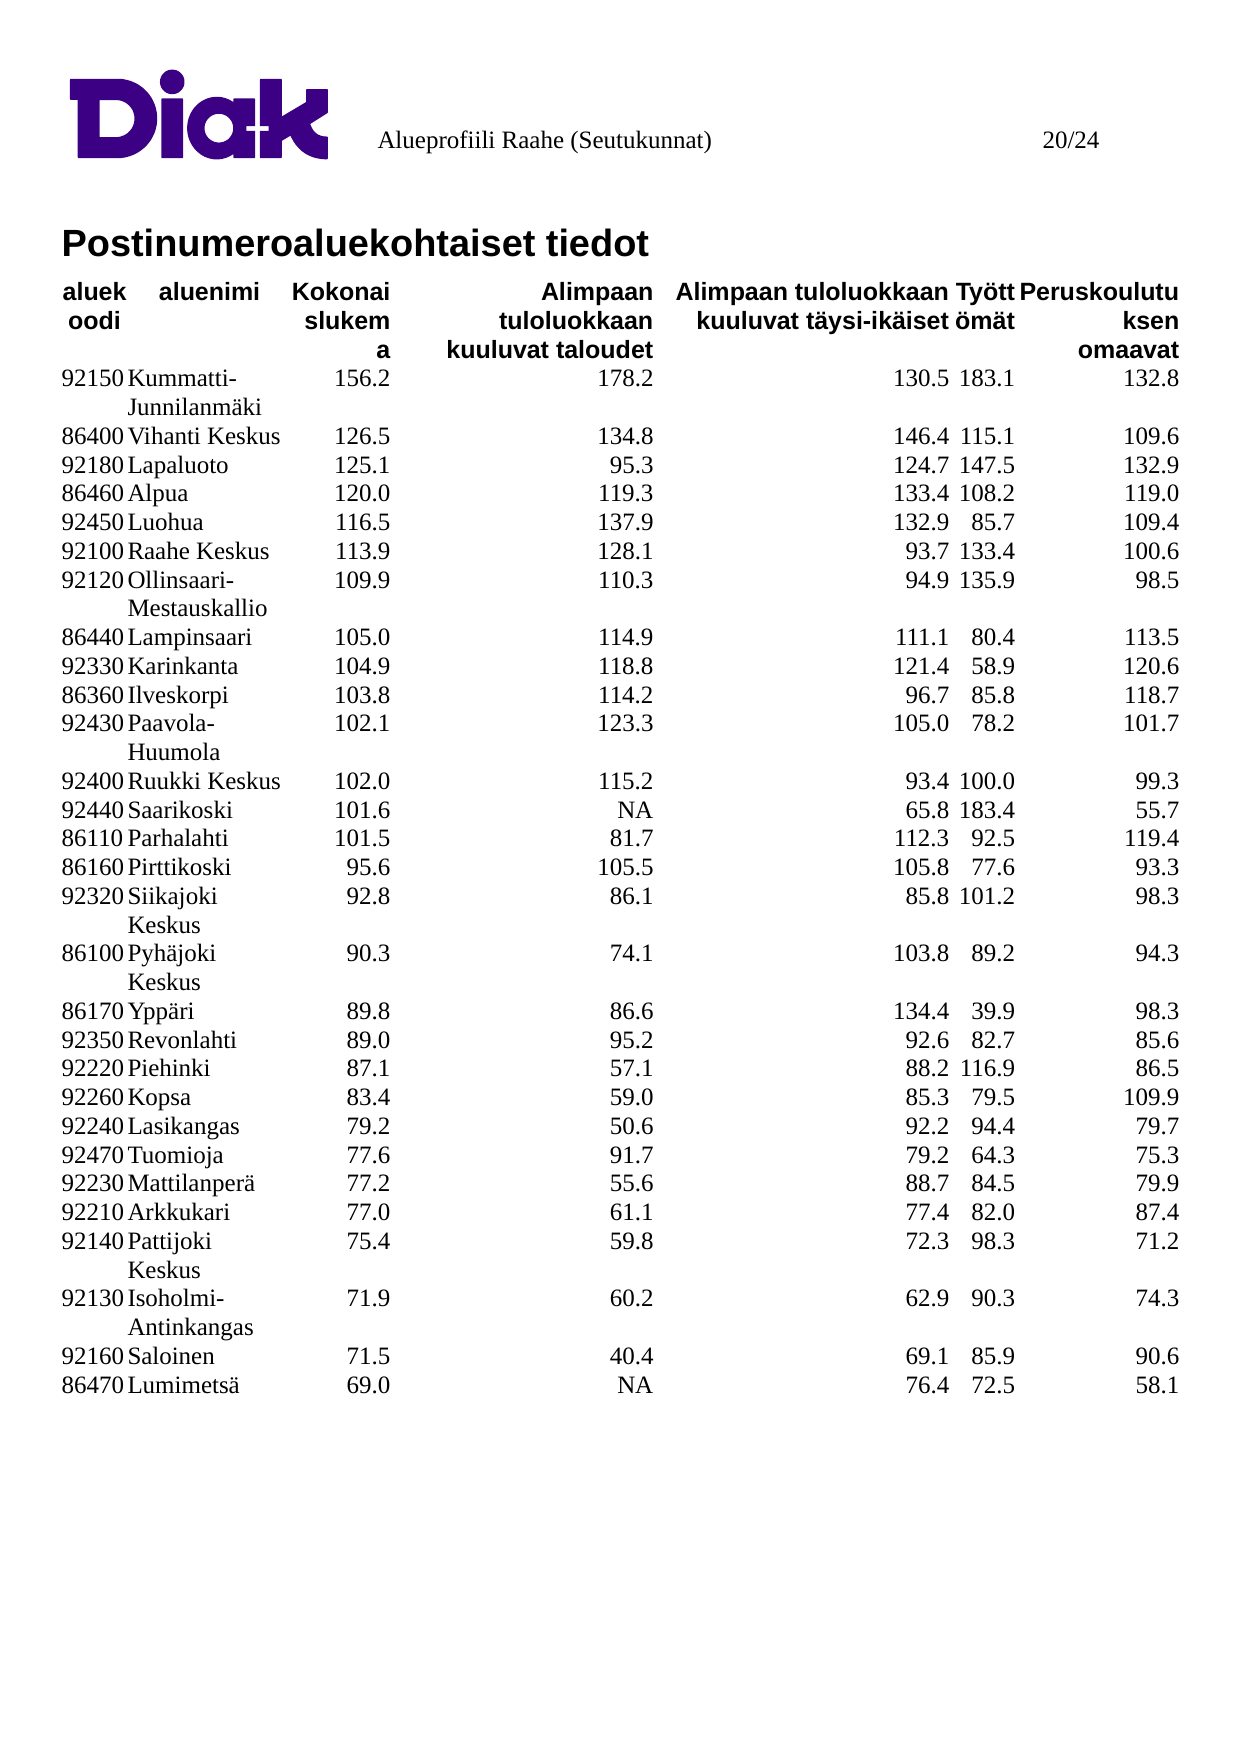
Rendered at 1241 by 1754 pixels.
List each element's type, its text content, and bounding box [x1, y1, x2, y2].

table_cell 124.7 [653, 450, 949, 478]
table_cell 113.9 [291, 536, 390, 565]
table_cell 77.2 [291, 1169, 390, 1197]
table_header Työttömät [949, 277, 1015, 363]
table_cell 82.0 [949, 1197, 1015, 1226]
table_cell 92150 [61, 364, 127, 421]
table_cell 93.4 [653, 766, 949, 795]
table_cell 92260 [61, 1082, 127, 1111]
table_cell 101.6 [291, 795, 390, 823]
table_cell 95.2 [390, 1025, 653, 1053]
table_cell 109.9 [291, 565, 390, 622]
table_cell 89.0 [291, 1025, 390, 1053]
table_cell 86400 [61, 421, 127, 450]
table_cell 95.6 [291, 852, 390, 881]
table_cell 60.2 [390, 1284, 653, 1341]
table_cell 85.7 [949, 507, 1015, 536]
table_cell 109.4 [1015, 507, 1179, 536]
table_cell 120.0 [291, 479, 390, 507]
table_cell 96.7 [653, 680, 949, 708]
table_cell 81.7 [390, 824, 653, 852]
table_cell 78.2 [949, 709, 1015, 766]
table_cell Isoholmi-Antinkangas [127, 1284, 291, 1341]
table_cell 156.2 [291, 364, 390, 421]
table_cell Piehinki [127, 1054, 291, 1082]
table_cell 119.4 [1015, 824, 1179, 852]
table_cell 50.6 [390, 1111, 653, 1140]
table_cell 79.2 [291, 1111, 390, 1140]
table_cell 110.3 [390, 565, 653, 622]
table_cell 113.5 [1015, 622, 1179, 651]
table_cell 92.2 [653, 1111, 949, 1140]
table_header Peruskoulutuksen omaavat [1015, 277, 1179, 363]
table_cell 85.6 [1015, 1025, 1179, 1053]
table_cell 101.7 [1015, 709, 1179, 766]
table_cell 76.4 [653, 1370, 949, 1398]
table_cell 74.1 [390, 939, 653, 996]
table_cell 79.5 [949, 1082, 1015, 1111]
table_cell 92470 [61, 1140, 127, 1168]
table_cell 108.2 [949, 479, 1015, 507]
table_cell 116.5 [291, 507, 390, 536]
table_cell Yppäri [127, 996, 291, 1025]
table_cell 101.2 [949, 881, 1015, 938]
table_cell 105.0 [653, 709, 949, 766]
table_cell Revonlahti [127, 1025, 291, 1053]
table_cell 59.0 [390, 1082, 653, 1111]
table_cell 123.3 [390, 709, 653, 766]
table_cell 134.4 [653, 996, 949, 1025]
table_cell 91.7 [390, 1140, 653, 1168]
table_cell 90.3 [949, 1284, 1015, 1341]
table_cell 84.5 [949, 1169, 1015, 1197]
table_cell Saloinen [127, 1341, 291, 1370]
table_cell 92440 [61, 795, 127, 823]
table_cell 92210 [61, 1197, 127, 1226]
table_cell 114.9 [390, 622, 653, 651]
table_cell 92130 [61, 1284, 127, 1341]
table_cell 92320 [61, 881, 127, 938]
table_cell 64.3 [949, 1140, 1015, 1168]
table_cell 105.0 [291, 622, 390, 651]
table_cell 79.2 [653, 1140, 949, 1168]
table_cell 92.6 [653, 1025, 949, 1053]
table_cell 132.9 [1015, 450, 1179, 478]
table_cell 55.7 [1015, 795, 1179, 823]
table_cell Ruukki Keskus [127, 766, 291, 795]
table_cell 98.3 [1015, 881, 1179, 938]
table_cell 89.2 [949, 939, 1015, 996]
table_cell 102.0 [291, 766, 390, 795]
table_cell 71.9 [291, 1284, 390, 1341]
table_cell 86360 [61, 680, 127, 708]
table_cell 98.5 [1015, 565, 1179, 622]
table_cell 85.8 [653, 881, 949, 938]
table_cell 85.8 [949, 680, 1015, 708]
table_cell 133.4 [653, 479, 949, 507]
table_cell 103.8 [291, 680, 390, 708]
table_cell 65.8 [653, 795, 949, 823]
table_cell 86.5 [1015, 1054, 1179, 1082]
table_cell 92230 [61, 1169, 127, 1197]
table_cell 58.1 [1015, 1370, 1179, 1398]
table_cell 39.9 [949, 996, 1015, 1025]
table_cell Pyhäjoki Keskus [127, 939, 291, 996]
table_cell 75.4 [291, 1226, 390, 1283]
table_cell 88.7 [653, 1169, 949, 1197]
table_cell Lasikangas [127, 1111, 291, 1140]
table_cell 77.6 [291, 1140, 390, 1168]
table_cell Kopsa [127, 1082, 291, 1111]
table_cell Alpua [127, 479, 291, 507]
table_cell 86.6 [390, 996, 653, 1025]
table_cell 92330 [61, 651, 127, 680]
table_cell 183.4 [949, 795, 1015, 823]
table_cell 92450 [61, 507, 127, 536]
table_cell 72.3 [653, 1226, 949, 1283]
table_cell 95.3 [390, 450, 653, 478]
table_cell 55.6 [390, 1169, 653, 1197]
table_cell Ilveskorpi [127, 680, 291, 708]
table_cell Lampinsaari [127, 622, 291, 651]
table_cell 92430 [61, 709, 127, 766]
table_cell Pattijoki Keskus [127, 1226, 291, 1283]
table_cell 109.6 [1015, 421, 1179, 450]
table_cell 137.9 [390, 507, 653, 536]
table_cell 92400 [61, 766, 127, 795]
table_cell 135.9 [949, 565, 1015, 622]
table_cell 94.9 [653, 565, 949, 622]
table_cell 92.5 [949, 824, 1015, 852]
table_cell 92350 [61, 1025, 127, 1053]
table_header Kokonaislukema [291, 277, 390, 363]
table_cell 92220 [61, 1054, 127, 1082]
table_header Alimpaan tuloluokkaan kuuluvat täysi-ikäiset [653, 277, 949, 363]
table_cell 86100 [61, 939, 127, 996]
table_cell 178.2 [390, 364, 653, 421]
table_cell 92160 [61, 1341, 127, 1370]
table_cell 147.5 [949, 450, 1015, 478]
table_cell Siikajoki Keskus [127, 881, 291, 938]
table_cell 87.1 [291, 1054, 390, 1082]
table_cell Paavola-Huumola [127, 709, 291, 766]
table_cell 86460 [61, 479, 127, 507]
table_cell 94.4 [949, 1111, 1015, 1140]
table_cell 109.9 [1015, 1082, 1179, 1111]
table_cell 58.9 [949, 651, 1015, 680]
table_cell 72.5 [949, 1370, 1015, 1398]
table_cell 59.8 [390, 1226, 653, 1283]
table_cell 126.5 [291, 421, 390, 450]
table_cell Lapaluoto [127, 450, 291, 478]
table_cell 86110 [61, 824, 127, 852]
table_cell 100.0 [949, 766, 1015, 795]
table_cell 79.9 [1015, 1169, 1179, 1197]
table_cell 69.0 [291, 1370, 390, 1398]
table_cell Parhalahti [127, 824, 291, 852]
table_cell 86160 [61, 852, 127, 881]
table_cell 133.4 [949, 536, 1015, 565]
table_cell 121.4 [653, 651, 949, 680]
table_cell 71.2 [1015, 1226, 1179, 1283]
table_cell 86440 [61, 622, 127, 651]
table_cell 71.5 [291, 1341, 390, 1370]
table_cell 77.0 [291, 1197, 390, 1226]
table_cell 183.1 [949, 364, 1015, 421]
table_cell 92180 [61, 450, 127, 478]
table_cell Lumimetsä [127, 1370, 291, 1398]
table_cell 82.7 [949, 1025, 1015, 1053]
table_cell 120.6 [1015, 651, 1179, 680]
table_cell 77.6 [949, 852, 1015, 881]
table_cell 77.4 [653, 1197, 949, 1226]
table_cell Pirttikoski [127, 852, 291, 881]
table_cell 105.5 [390, 852, 653, 881]
table_cell 85.9 [949, 1341, 1015, 1370]
table_cell 92240 [61, 1111, 127, 1140]
table_cell 90.3 [291, 939, 390, 996]
table_cell 92120 [61, 565, 127, 622]
table_cell 98.3 [949, 1226, 1015, 1283]
table_cell 40.4 [390, 1341, 653, 1370]
table_cell 118.7 [1015, 680, 1179, 708]
table_cell 118.8 [390, 651, 653, 680]
table_cell 102.1 [291, 709, 390, 766]
table_cell 93.7 [653, 536, 949, 565]
table_cell 87.4 [1015, 1197, 1179, 1226]
table_cell Karinkanta [127, 651, 291, 680]
table_cell 94.3 [1015, 939, 1179, 996]
table_cell 75.3 [1015, 1140, 1179, 1168]
table_cell 125.1 [291, 450, 390, 478]
table_cell 92.8 [291, 881, 390, 938]
table_cell 132.8 [1015, 364, 1179, 421]
table_cell 104.9 [291, 651, 390, 680]
table_header aluenimi [127, 277, 291, 363]
table_cell 80.4 [949, 622, 1015, 651]
table_cell 132.9 [653, 507, 949, 536]
table_cell 101.5 [291, 824, 390, 852]
table_cell 90.6 [1015, 1341, 1179, 1370]
table_cell 146.4 [653, 421, 949, 450]
table_cell 112.3 [653, 824, 949, 852]
table_cell 93.3 [1015, 852, 1179, 881]
table_cell 119.3 [390, 479, 653, 507]
table_cell 74.3 [1015, 1284, 1179, 1341]
subtitle Postinumeroaluekohtaiset tiedot [61, 221, 1179, 265]
table_cell 85.3 [653, 1082, 949, 1111]
table_cell 103.8 [653, 939, 949, 996]
table_cell 61.1 [390, 1197, 653, 1226]
table_cell Arkkukari [127, 1197, 291, 1226]
table_header aluekoodi [61, 277, 127, 363]
table_cell Kummatti-Junnilanmäki [127, 364, 291, 421]
table_cell Saarikoski [127, 795, 291, 823]
table_cell 86170 [61, 996, 127, 1025]
table_cell Luohua [127, 507, 291, 536]
table_cell 111.1 [653, 622, 949, 651]
table_cell 92140 [61, 1226, 127, 1283]
table_cell 130.5 [653, 364, 949, 421]
table_cell 89.8 [291, 996, 390, 1025]
table_cell 62.9 [653, 1284, 949, 1341]
table_cell 115.2 [390, 766, 653, 795]
table_cell 86470 [61, 1370, 127, 1398]
table_cell Vihanti Keskus [127, 421, 291, 450]
table_cell 79.7 [1015, 1111, 1179, 1140]
table_cell 134.8 [390, 421, 653, 450]
table_cell Mattilanperä [127, 1169, 291, 1197]
table_cell 128.1 [390, 536, 653, 565]
table_cell NA [390, 1370, 653, 1398]
table_cell Raahe Keskus [127, 536, 291, 565]
table_cell 100.6 [1015, 536, 1179, 565]
table_header Alimpaan tuloluokkaan kuuluvat taloudet [390, 277, 653, 363]
table_cell 119.0 [1015, 479, 1179, 507]
table_cell 105.8 [653, 852, 949, 881]
table_cell NA [390, 795, 653, 823]
table_cell 86.1 [390, 881, 653, 938]
table_cell 98.3 [1015, 996, 1179, 1025]
table_cell 92100 [61, 536, 127, 565]
table_cell 57.1 [390, 1054, 653, 1082]
table_cell 115.1 [949, 421, 1015, 450]
table_cell 114.2 [390, 680, 653, 708]
table_cell Tuomioja [127, 1140, 291, 1168]
table_cell 99.3 [1015, 766, 1179, 795]
table_cell 83.4 [291, 1082, 390, 1111]
table_cell 88.2 [653, 1054, 949, 1082]
table_cell 116.9 [949, 1054, 1015, 1082]
table_cell 69.1 [653, 1341, 949, 1370]
table_cell Ollinsaari-Mestauskallio [127, 565, 291, 622]
